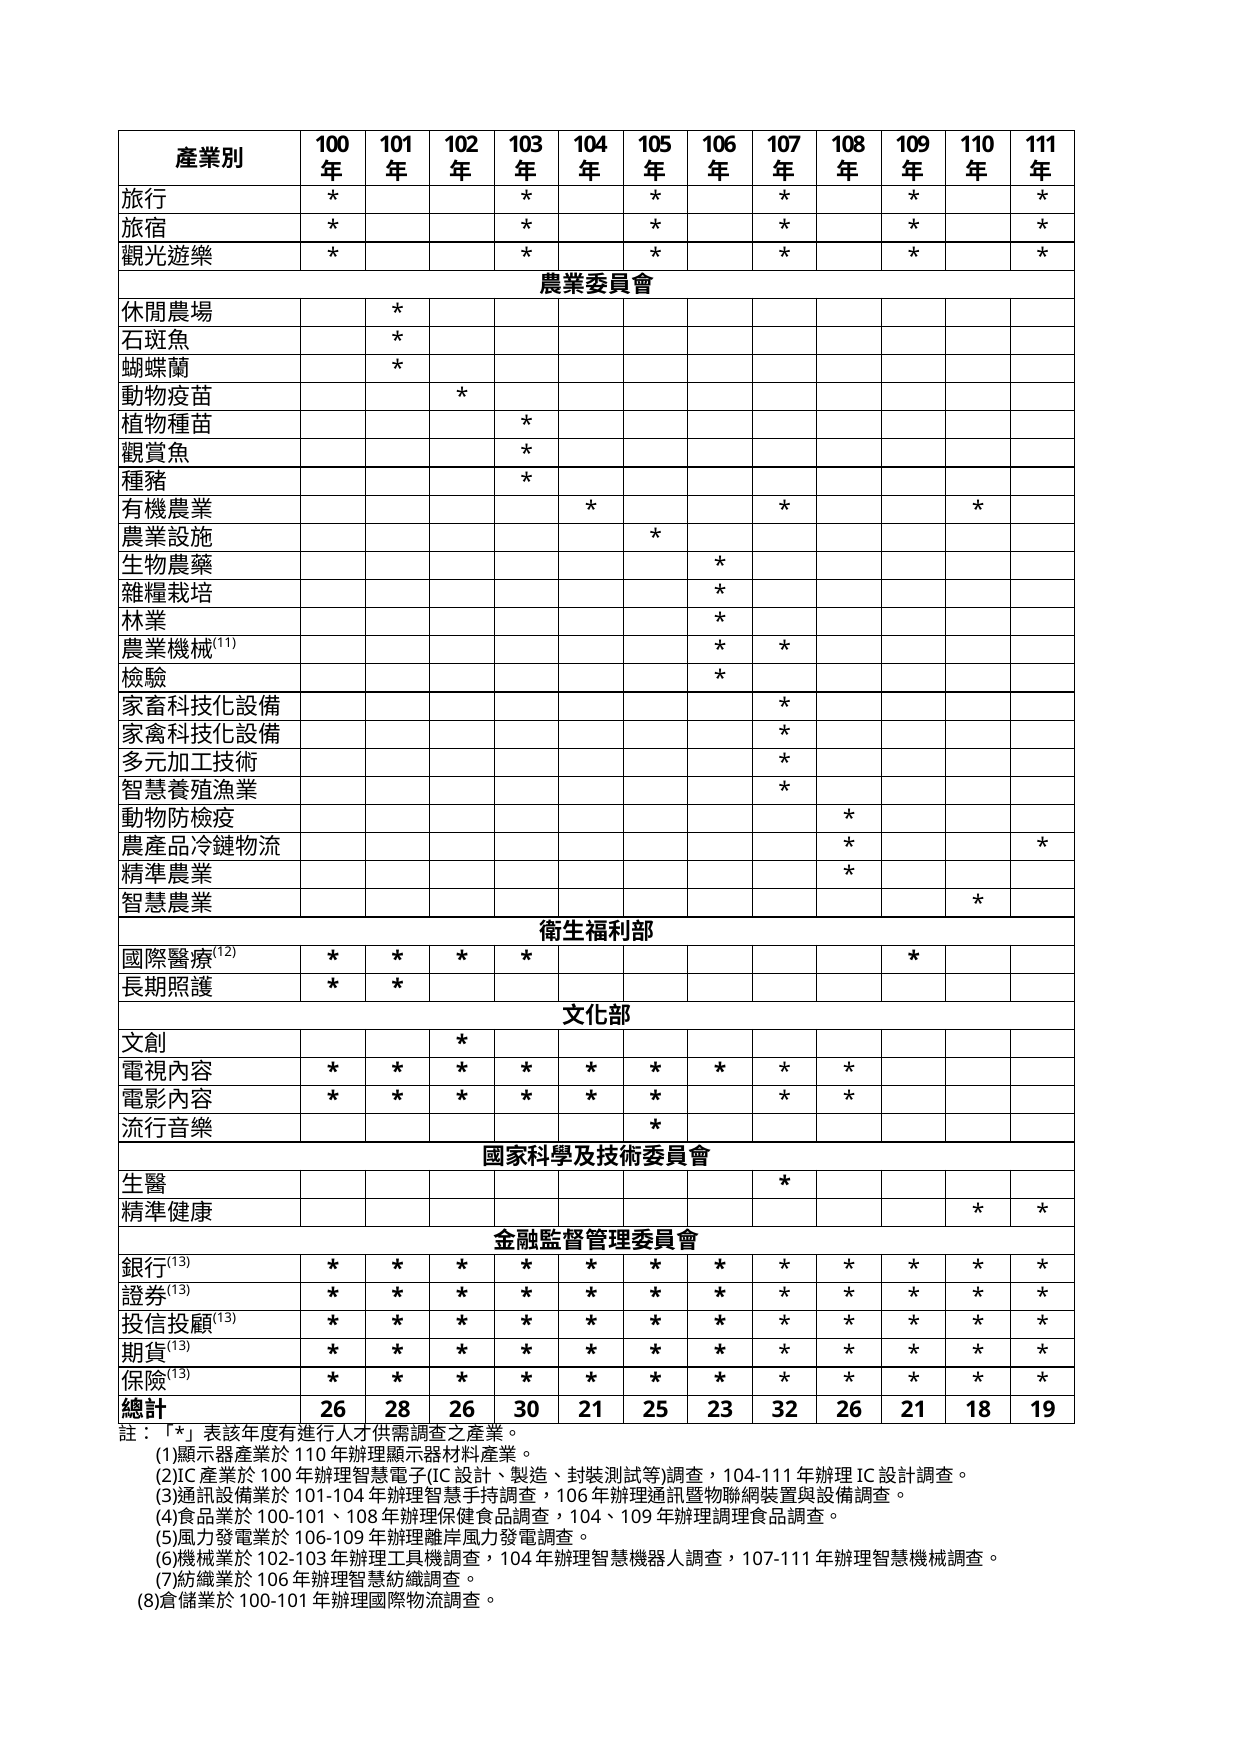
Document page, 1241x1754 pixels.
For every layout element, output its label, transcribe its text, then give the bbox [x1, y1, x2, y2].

text 註：「*」表該年度有進行人才供需調查之產業。 [118, 1424, 1075, 1444]
table_cell [1011, 721, 1074, 748]
table_cell [430, 355, 494, 382]
table_cell [495, 833, 558, 860]
table_cell * [688, 1283, 752, 1310]
table_cell [817, 496, 881, 523]
table_cell [753, 946, 816, 973]
table_cell [817, 243, 881, 269]
table_cell [882, 299, 945, 326]
table_cell [946, 214, 1010, 241]
table_cell [817, 468, 881, 494]
table_cell * [1011, 243, 1074, 269]
table_cell [688, 833, 752, 860]
table_cell [495, 496, 558, 523]
table_cell * [430, 383, 494, 410]
table_cell [559, 411, 623, 438]
table_cell 19 [1011, 1396, 1074, 1423]
table_cell [1011, 805, 1074, 832]
table_cell [946, 693, 1010, 719]
table_cell [1011, 411, 1074, 438]
table_cell * [688, 1368, 752, 1394]
table_cell * [624, 524, 687, 551]
table_cell * [946, 1339, 1010, 1366]
table_cell * [817, 833, 881, 860]
table_cell [882, 524, 945, 551]
table_cell 26 [817, 1396, 881, 1423]
table_cell [430, 1114, 494, 1141]
table_cell [882, 1114, 945, 1141]
table_cell [882, 805, 945, 832]
table_cell [882, 833, 945, 860]
table_cell [366, 721, 429, 748]
table_cell [1011, 524, 1074, 551]
table_cell [817, 383, 881, 410]
table_cell [688, 439, 752, 466]
table_cell [688, 946, 752, 973]
table_cell [366, 411, 429, 438]
table_cell [946, 1058, 1010, 1085]
table_cell [882, 721, 945, 748]
table_cell [559, 693, 623, 719]
table_cell * [688, 664, 752, 691]
table_cell 林業 [119, 608, 300, 635]
table_cell [301, 693, 365, 719]
table_cell [882, 749, 945, 776]
table_cell [817, 777, 881, 804]
table_cell [301, 777, 365, 804]
table_cell * [882, 946, 945, 973]
table_cell [559, 749, 623, 776]
table_cell [624, 777, 687, 804]
table_cell [559, 580, 623, 607]
table_cell [301, 636, 365, 663]
table_cell [624, 1199, 687, 1226]
table_cell [495, 1171, 558, 1198]
table_cell * [624, 1368, 687, 1394]
table_cell [753, 355, 816, 382]
table_cell [817, 1199, 881, 1226]
table_cell * [753, 1255, 816, 1282]
table_cell [688, 1030, 752, 1057]
table_header 104年 [559, 131, 623, 185]
table_cell 保險(13) [119, 1368, 300, 1394]
table_cell [688, 721, 752, 748]
table_cell [495, 1114, 558, 1141]
table_cell * [882, 186, 945, 213]
table_cell [946, 664, 1010, 691]
table_cell [753, 468, 816, 494]
table_cell * [301, 1283, 365, 1310]
table_cell * [753, 186, 816, 213]
table_cell 18 [946, 1396, 1010, 1423]
table_cell * [1011, 1339, 1074, 1366]
table_header 111年 [1011, 131, 1074, 185]
table_cell [366, 468, 429, 494]
table_cell [301, 580, 365, 607]
table_cell [430, 805, 494, 832]
table_cell [753, 383, 816, 410]
table_cell [430, 608, 494, 635]
table_cell * [753, 777, 816, 804]
table_cell [1011, 974, 1074, 1001]
table_cell [688, 749, 752, 776]
table_cell [559, 861, 623, 888]
table_cell 動物疫苗 [119, 383, 300, 410]
table_cell * [366, 1368, 429, 1394]
table_cell [366, 580, 429, 607]
table_cell [430, 1171, 494, 1198]
table_cell [946, 552, 1010, 579]
table_cell [495, 355, 558, 382]
table_cell [688, 214, 752, 241]
table_cell [301, 749, 365, 776]
table_cell [624, 664, 687, 691]
table_cell * [817, 1339, 881, 1366]
table_cell * [1011, 1368, 1074, 1394]
table_cell [1011, 777, 1074, 804]
table_cell [946, 805, 1010, 832]
table_cell [495, 636, 558, 663]
table_cell [946, 383, 1010, 410]
table_cell [688, 299, 752, 326]
table_cell [882, 974, 945, 1001]
table_cell 26 [301, 1396, 365, 1423]
table_cell [624, 552, 687, 579]
table_cell [366, 861, 429, 888]
table_cell 農業機械(11) [119, 636, 300, 663]
table_cell [624, 889, 687, 916]
table_cell [817, 749, 881, 776]
table_header 101年 [366, 131, 429, 185]
table_cell * [753, 1171, 816, 1198]
table_cell [301, 861, 365, 888]
table_cell [946, 355, 1010, 382]
table_cell [1011, 496, 1074, 523]
table_cell [559, 721, 623, 748]
table_cell [946, 580, 1010, 607]
table_cell [753, 1114, 816, 1141]
table_cell * [559, 1368, 623, 1394]
table_cell * [817, 861, 881, 888]
table_cell [301, 889, 365, 916]
table_cell [301, 327, 365, 354]
table_cell [1011, 1171, 1074, 1198]
table_cell [688, 974, 752, 1001]
table_cell [430, 243, 494, 269]
table_cell [946, 974, 1010, 1001]
table_cell [624, 327, 687, 354]
table_header 107年 [753, 131, 816, 185]
table_cell [946, 777, 1010, 804]
table_cell [430, 974, 494, 1001]
table_cell * [495, 439, 558, 466]
table_cell [559, 1114, 623, 1141]
table_cell 30 [495, 1396, 558, 1423]
table_cell [688, 861, 752, 888]
table_cell * [624, 1086, 687, 1113]
table_cell [559, 383, 623, 410]
table_cell * [753, 1058, 816, 1085]
table_cell [1011, 1086, 1074, 1113]
table_cell 28 [366, 1396, 429, 1423]
table_cell * [301, 1058, 365, 1085]
table_cell [882, 496, 945, 523]
table_cell [366, 524, 429, 551]
table_cell * [495, 1283, 558, 1310]
table_cell * [430, 946, 494, 973]
table_cell 證券(13) [119, 1283, 300, 1310]
table_cell 石斑魚 [119, 327, 300, 354]
table_cell * [430, 1255, 494, 1282]
table_cell * [559, 1283, 623, 1310]
table_cell [624, 608, 687, 635]
table_cell [301, 664, 365, 691]
table_cell [624, 355, 687, 382]
table_cell [430, 833, 494, 860]
table_cell [624, 383, 687, 410]
table_cell * [1011, 1199, 1074, 1226]
table_cell [430, 299, 494, 326]
table_cell 長期照護 [119, 974, 300, 1001]
table_header 102年 [430, 131, 494, 185]
table_cell [688, 1171, 752, 1198]
table_cell [495, 777, 558, 804]
table_cell [366, 186, 429, 213]
table_cell [624, 861, 687, 888]
table_cell 21 [559, 1396, 623, 1423]
table_cell * [495, 1339, 558, 1366]
table_cell * [366, 946, 429, 973]
table_cell [1011, 1058, 1074, 1085]
table_cell [559, 974, 623, 1001]
table_cell 流行音樂 [119, 1114, 300, 1141]
table_cell * [624, 214, 687, 241]
table_cell 文創 [119, 1030, 300, 1057]
table_cell [430, 524, 494, 551]
table_cell [430, 327, 494, 354]
table_cell [559, 468, 623, 494]
table_cell [559, 1199, 623, 1226]
table_cell [817, 1030, 881, 1057]
table_cell [624, 496, 687, 523]
table_cell [688, 693, 752, 719]
table_cell * [559, 1086, 623, 1113]
table_cell * [688, 1255, 752, 1282]
table_cell [495, 1030, 558, 1057]
table_cell [946, 1114, 1010, 1141]
table_cell [688, 243, 752, 269]
table_cell [817, 186, 881, 213]
table_cell 投信投顧(13) [119, 1311, 300, 1338]
table_cell * [624, 1114, 687, 1141]
table_cell 觀光遊樂 [119, 243, 300, 269]
table_cell * [1011, 214, 1074, 241]
table_cell [559, 833, 623, 860]
table_cell 蝴蝶蘭 [119, 355, 300, 382]
table_cell * [559, 1255, 623, 1282]
table_cell [817, 411, 881, 438]
table_cell [559, 299, 623, 326]
table_cell 動物防檢疫 [119, 805, 300, 832]
table_cell [624, 693, 687, 719]
table_cell * [1011, 186, 1074, 213]
table_cell * [559, 496, 623, 523]
table_cell [882, 608, 945, 635]
table_cell [1011, 1030, 1074, 1057]
table_cell [366, 608, 429, 635]
table_cell [430, 1199, 494, 1226]
table_cell * [753, 693, 816, 719]
table_cell [559, 608, 623, 635]
table_cell [688, 468, 752, 494]
table_cell [430, 889, 494, 916]
table_cell [1011, 749, 1074, 776]
table_cell [882, 664, 945, 691]
table_cell 檢驗 [119, 664, 300, 691]
table_cell [817, 355, 881, 382]
table_cell * [301, 186, 365, 213]
table_cell [688, 327, 752, 354]
table_cell * [624, 1339, 687, 1366]
table_cell [1011, 439, 1074, 466]
table_cell * [688, 1311, 752, 1338]
table_cell 總計 [119, 1396, 300, 1423]
table_cell [301, 805, 365, 832]
table_cell * [559, 1339, 623, 1366]
table_cell [753, 299, 816, 326]
table_cell [559, 805, 623, 832]
table_cell [301, 411, 365, 438]
table_cell * [366, 1255, 429, 1282]
table_cell 精準健康 [119, 1199, 300, 1226]
table_cell * [495, 468, 558, 494]
table_cell 電視內容 [119, 1058, 300, 1085]
table_cell [495, 721, 558, 748]
table_cell [946, 1030, 1010, 1057]
table_cell [946, 411, 1010, 438]
table_cell * [817, 1086, 881, 1113]
table_cell * [430, 1339, 494, 1366]
table_cell * [301, 1339, 365, 1366]
table_cell * [753, 721, 816, 748]
table_cell 生醫 [119, 1171, 300, 1198]
table_cell * [495, 243, 558, 269]
table_cell [366, 777, 429, 804]
table_cell [301, 439, 365, 466]
table_cell [753, 552, 816, 579]
table_cell 32 [753, 1396, 816, 1423]
table_cell [366, 664, 429, 691]
table_cell [882, 636, 945, 663]
table_cell * [946, 889, 1010, 916]
table_cell [817, 299, 881, 326]
table_cell * [624, 1311, 687, 1338]
table_cell [688, 1114, 752, 1141]
table_cell 25 [624, 1396, 687, 1423]
table_cell * [495, 946, 558, 973]
table_cell 26 [430, 1396, 494, 1423]
table_cell * [753, 214, 816, 241]
table_cell 國際醫療(12) [119, 946, 300, 973]
table_cell * [366, 327, 429, 354]
table_cell * [495, 1086, 558, 1113]
table_cell * [430, 1086, 494, 1113]
table_cell [946, 1086, 1010, 1113]
table_header 100年 [301, 131, 365, 185]
table_cell 家禽科技化設備 [119, 721, 300, 748]
table_cell 農業委員會 [119, 271, 1074, 298]
table_cell [1011, 580, 1074, 607]
table_cell [301, 355, 365, 382]
table_cell [366, 1114, 429, 1141]
table_cell * [430, 1058, 494, 1085]
table_cell * [495, 1058, 558, 1085]
table_cell [559, 243, 623, 269]
table_cell [624, 580, 687, 607]
table_cell [882, 1199, 945, 1226]
table_cell 衛生福利部 [119, 918, 1074, 944]
table_cell * [301, 243, 365, 269]
table_cell * [624, 1255, 687, 1282]
table_cell [688, 186, 752, 213]
table_cell [1011, 468, 1074, 494]
table_cell [366, 889, 429, 916]
table_cell * [430, 1311, 494, 1338]
table_cell 有機農業 [119, 496, 300, 523]
text (3)通訊設備業於101-104年辦理智慧手持調查，106年辦理通訊暨物聯網裝置與設備調查。 [118, 1486, 1075, 1507]
table_cell 金融監督管理委員會 [119, 1227, 1074, 1254]
table_cell [753, 411, 816, 438]
table_cell [946, 833, 1010, 860]
text (1)顯示器產業於110年辦理顯示器材料產業。 [118, 1444, 1075, 1465]
table_cell [817, 214, 881, 241]
table_cell [430, 214, 494, 241]
table_cell * [946, 1311, 1010, 1338]
table_cell * [301, 214, 365, 241]
table_cell * [882, 1311, 945, 1338]
table_cell [817, 608, 881, 635]
table_cell 雜糧栽培 [119, 580, 300, 607]
table_header 105年 [624, 131, 687, 185]
table_cell * [817, 1058, 881, 1085]
table_cell * [1011, 1283, 1074, 1310]
table_cell [688, 524, 752, 551]
table_cell [301, 299, 365, 326]
table_cell [817, 974, 881, 1001]
table_cell 21 [882, 1396, 945, 1423]
table_cell 植物種苗 [119, 411, 300, 438]
table_cell [624, 946, 687, 973]
table_cell [1011, 383, 1074, 410]
table_cell * [946, 496, 1010, 523]
table_cell * [495, 1311, 558, 1338]
table_cell [688, 411, 752, 438]
table_cell * [1011, 1255, 1074, 1282]
text (7)紡織業於106年辦理智慧紡織調查。 [118, 1569, 1075, 1590]
table_cell [753, 664, 816, 691]
table_cell * [688, 1339, 752, 1366]
table_cell * [882, 1339, 945, 1366]
table_cell [366, 496, 429, 523]
table_cell 種豬 [119, 468, 300, 494]
table_cell * [366, 1311, 429, 1338]
table_cell * [946, 1199, 1010, 1226]
table_cell 農產品冷鏈物流 [119, 833, 300, 860]
table_cell 期貨(13) [119, 1339, 300, 1366]
table_cell [1011, 664, 1074, 691]
table_cell [882, 1171, 945, 1198]
table_cell [688, 805, 752, 832]
table_cell * [366, 1086, 429, 1113]
table_cell [817, 721, 881, 748]
table_cell [946, 243, 1010, 269]
table_cell [946, 468, 1010, 494]
table_header 103年 [495, 131, 558, 185]
table_cell [559, 636, 623, 663]
text (8)倉儲業於100-101年辦理國際物流調查。 [118, 1590, 1075, 1611]
table_cell * [624, 186, 687, 213]
table_cell [882, 861, 945, 888]
table_cell [946, 1171, 1010, 1198]
table_cell * [817, 1283, 881, 1310]
table_cell [430, 496, 494, 523]
table_cell [366, 439, 429, 466]
table_cell * [753, 749, 816, 776]
table_cell * [882, 1368, 945, 1394]
table_cell [301, 496, 365, 523]
table_cell 精準農業 [119, 861, 300, 888]
table_cell * [624, 1058, 687, 1085]
table_cell * [946, 1283, 1010, 1310]
table_cell [882, 1058, 945, 1085]
text (6)機械業於102-103年辦理工具機調查，104年辦理智慧機器人調查，107-111年辦理智慧機械調查。 [118, 1549, 1075, 1569]
table_cell * [366, 1058, 429, 1085]
table_cell * [817, 805, 881, 832]
table_cell * [495, 1368, 558, 1394]
table_cell [946, 186, 1010, 213]
table_cell * [301, 1311, 365, 1338]
table_cell * [366, 355, 429, 382]
table_cell * [817, 1311, 881, 1338]
text (5)風力發電業於106-109年辦理離岸風力發電調查。 [118, 1528, 1075, 1549]
table_cell [366, 749, 429, 776]
table_cell [946, 946, 1010, 973]
table_cell [495, 524, 558, 551]
table_cell * [753, 1283, 816, 1310]
table_cell [1011, 693, 1074, 719]
table_cell [366, 1199, 429, 1226]
table_cell [1011, 1114, 1074, 1141]
table_cell [753, 524, 816, 551]
table_cell [817, 889, 881, 916]
table_cell [753, 889, 816, 916]
table_cell [946, 861, 1010, 888]
table_cell [559, 552, 623, 579]
table_cell * [688, 1058, 752, 1085]
table_cell [366, 552, 429, 579]
table_cell [559, 524, 623, 551]
table_cell 觀賞魚 [119, 439, 300, 466]
table_cell [817, 524, 881, 551]
table_cell * [688, 636, 752, 663]
table_cell [301, 383, 365, 410]
table_cell [430, 468, 494, 494]
table_cell [495, 580, 558, 607]
table_cell [366, 636, 429, 663]
table_cell [559, 355, 623, 382]
table_cell [882, 327, 945, 354]
table_cell 農業設施 [119, 524, 300, 551]
table_cell * [1011, 833, 1074, 860]
table_cell [430, 411, 494, 438]
table_cell [688, 889, 752, 916]
table_cell 多元加工技術 [119, 749, 300, 776]
table_cell 電影內容 [119, 1086, 300, 1113]
table_cell [559, 1030, 623, 1057]
table_cell * [301, 1086, 365, 1113]
table_cell [559, 946, 623, 973]
table_cell [882, 889, 945, 916]
table_cell * [753, 496, 816, 523]
table_cell * [882, 243, 945, 269]
table_cell [366, 805, 429, 832]
table_cell * [753, 243, 816, 269]
table_cell [495, 383, 558, 410]
table_cell [753, 833, 816, 860]
table_cell [817, 636, 881, 663]
table_cell * [366, 299, 429, 326]
table_cell [430, 721, 494, 748]
table_cell [946, 608, 1010, 635]
table_cell [946, 299, 1010, 326]
table_header 109年 [882, 131, 945, 185]
table_cell [366, 1030, 429, 1057]
table_cell * [753, 1339, 816, 1366]
table_cell * [946, 1255, 1010, 1282]
table_cell [946, 327, 1010, 354]
table_cell 家畜科技化設備 [119, 693, 300, 719]
table_cell [882, 439, 945, 466]
table_cell [559, 664, 623, 691]
table_cell [366, 214, 429, 241]
table_cell * [882, 1255, 945, 1282]
table_cell * [301, 974, 365, 1001]
table_cell [882, 580, 945, 607]
table_cell [1011, 552, 1074, 579]
table_cell [366, 833, 429, 860]
table_cell [301, 524, 365, 551]
table_cell [559, 327, 623, 354]
table_cell [817, 580, 881, 607]
table_cell [1011, 636, 1074, 663]
table_cell * [430, 1283, 494, 1310]
table_cell 智慧養殖漁業 [119, 777, 300, 804]
table_cell * [688, 552, 752, 579]
table_cell [301, 1114, 365, 1141]
table_cell [430, 861, 494, 888]
table_cell 旅行 [119, 186, 300, 213]
table_cell [495, 1199, 558, 1226]
table_cell [882, 383, 945, 410]
table_cell [430, 777, 494, 804]
table_cell 生物農藥 [119, 552, 300, 579]
table_cell [817, 693, 881, 719]
table_cell [301, 1199, 365, 1226]
table_cell [559, 186, 623, 213]
table_cell [688, 496, 752, 523]
table_cell * [430, 1368, 494, 1394]
table_cell [624, 833, 687, 860]
table_cell * [366, 1339, 429, 1366]
table_cell [624, 1171, 687, 1198]
table_cell [753, 608, 816, 635]
table_cell [559, 777, 623, 804]
table_cell 國家科學及技術委員會 [119, 1143, 1074, 1169]
table_cell * [817, 1255, 881, 1282]
table_cell [753, 1030, 816, 1057]
table_cell [817, 552, 881, 579]
table_cell [946, 749, 1010, 776]
table_cell [817, 946, 881, 973]
table_cell 文化部 [119, 1002, 1074, 1029]
table_cell * [559, 1058, 623, 1085]
text (2)IC產業於100年辦理智慧電子(IC設計、製造、封裝測試等)調查，104-111年辦理IC設計調查。 [118, 1465, 1075, 1486]
table_cell [559, 1171, 623, 1198]
table_cell * [495, 411, 558, 438]
text (4)食品業於100-101、108年辦理保健食品調查，104、109年辦理調理食品調查。 [118, 1507, 1075, 1528]
table_cell [624, 468, 687, 494]
table_cell [1011, 608, 1074, 635]
table_cell [946, 439, 1010, 466]
table_cell [495, 693, 558, 719]
table_cell [430, 749, 494, 776]
table_cell * [753, 1311, 816, 1338]
table_cell * [753, 1368, 816, 1394]
table_cell 銀行(13) [119, 1255, 300, 1282]
table_cell [495, 749, 558, 776]
table_cell [495, 327, 558, 354]
table_cell [1011, 355, 1074, 382]
table_cell [688, 1086, 752, 1113]
table_cell [688, 383, 752, 410]
table_cell * [624, 1283, 687, 1310]
table_cell [495, 664, 558, 691]
table_cell * [301, 946, 365, 973]
table_cell * [1011, 1311, 1074, 1338]
table_cell * [882, 1283, 945, 1310]
table_cell [882, 552, 945, 579]
table_cell [882, 777, 945, 804]
table_cell * [430, 1030, 494, 1057]
table_cell [624, 749, 687, 776]
table_cell [495, 861, 558, 888]
table_cell * [366, 974, 429, 1001]
table_cell [559, 889, 623, 916]
table_cell [882, 468, 945, 494]
table_cell * [624, 243, 687, 269]
table_cell [882, 693, 945, 719]
table_cell [753, 439, 816, 466]
table_cell [817, 327, 881, 354]
table_cell [301, 468, 365, 494]
table_cell [430, 552, 494, 579]
table_cell * [495, 1255, 558, 1282]
table_cell [688, 1199, 752, 1226]
table_cell [946, 524, 1010, 551]
table_cell [495, 608, 558, 635]
table_cell [753, 861, 816, 888]
table_cell [882, 355, 945, 382]
table_cell * [301, 1255, 365, 1282]
table_cell 23 [688, 1396, 752, 1423]
table_cell [559, 439, 623, 466]
table_cell [366, 693, 429, 719]
table_cell [1011, 889, 1074, 916]
table_cell * [688, 580, 752, 607]
table_cell [430, 439, 494, 466]
table_cell * [817, 1368, 881, 1394]
table_cell [688, 355, 752, 382]
table_cell [430, 693, 494, 719]
table_cell * [366, 1283, 429, 1310]
table_cell [753, 1199, 816, 1226]
table_cell [301, 608, 365, 635]
table_cell [366, 1171, 429, 1198]
table_cell [624, 299, 687, 326]
table_cell [495, 889, 558, 916]
table_cell [624, 974, 687, 1001]
table_cell [882, 1086, 945, 1113]
table_cell [366, 243, 429, 269]
table_cell [688, 777, 752, 804]
table_cell [624, 1030, 687, 1057]
table_cell * [495, 186, 558, 213]
table_cell [1011, 861, 1074, 888]
table_cell 休閒農場 [119, 299, 300, 326]
table_cell * [688, 608, 752, 635]
table_header 產業別 [119, 131, 300, 185]
table_cell [559, 214, 623, 241]
table_cell [301, 1030, 365, 1057]
table_cell [624, 411, 687, 438]
table_cell [624, 721, 687, 748]
table_cell [301, 721, 365, 748]
table_cell [430, 636, 494, 663]
table_cell [430, 186, 494, 213]
table_cell [624, 636, 687, 663]
table_cell [495, 299, 558, 326]
table_cell [753, 805, 816, 832]
table_cell [495, 805, 558, 832]
table_cell [624, 439, 687, 466]
table_cell [430, 664, 494, 691]
table_cell [1011, 299, 1074, 326]
table_cell [882, 1030, 945, 1057]
table_cell [753, 327, 816, 354]
table_header 110年 [946, 131, 1010, 185]
table_cell * [882, 214, 945, 241]
table_cell 旅宿 [119, 214, 300, 241]
table_cell [753, 974, 816, 1001]
table_cell [882, 411, 945, 438]
table_cell [301, 1171, 365, 1198]
table_cell [495, 552, 558, 579]
table_cell * [753, 636, 816, 663]
table_cell [817, 664, 881, 691]
table_cell * [495, 214, 558, 241]
table_cell [430, 580, 494, 607]
table_cell [301, 833, 365, 860]
table_cell [817, 439, 881, 466]
table_cell [753, 580, 816, 607]
table_cell * [301, 1368, 365, 1394]
table_cell [1011, 946, 1074, 973]
table_cell [366, 383, 429, 410]
table_cell [301, 552, 365, 579]
table_cell [624, 805, 687, 832]
table_cell [1011, 327, 1074, 354]
table_header 108年 [817, 131, 881, 185]
table_header 106年 [688, 131, 752, 185]
table_cell [495, 974, 558, 1001]
table_cell 智慧農業 [119, 889, 300, 916]
table_cell [817, 1114, 881, 1141]
table_cell * [753, 1086, 816, 1113]
table_cell * [559, 1311, 623, 1338]
table_cell [946, 636, 1010, 663]
table_cell [817, 1171, 881, 1198]
table_cell [946, 721, 1010, 748]
table_cell * [946, 1368, 1010, 1394]
